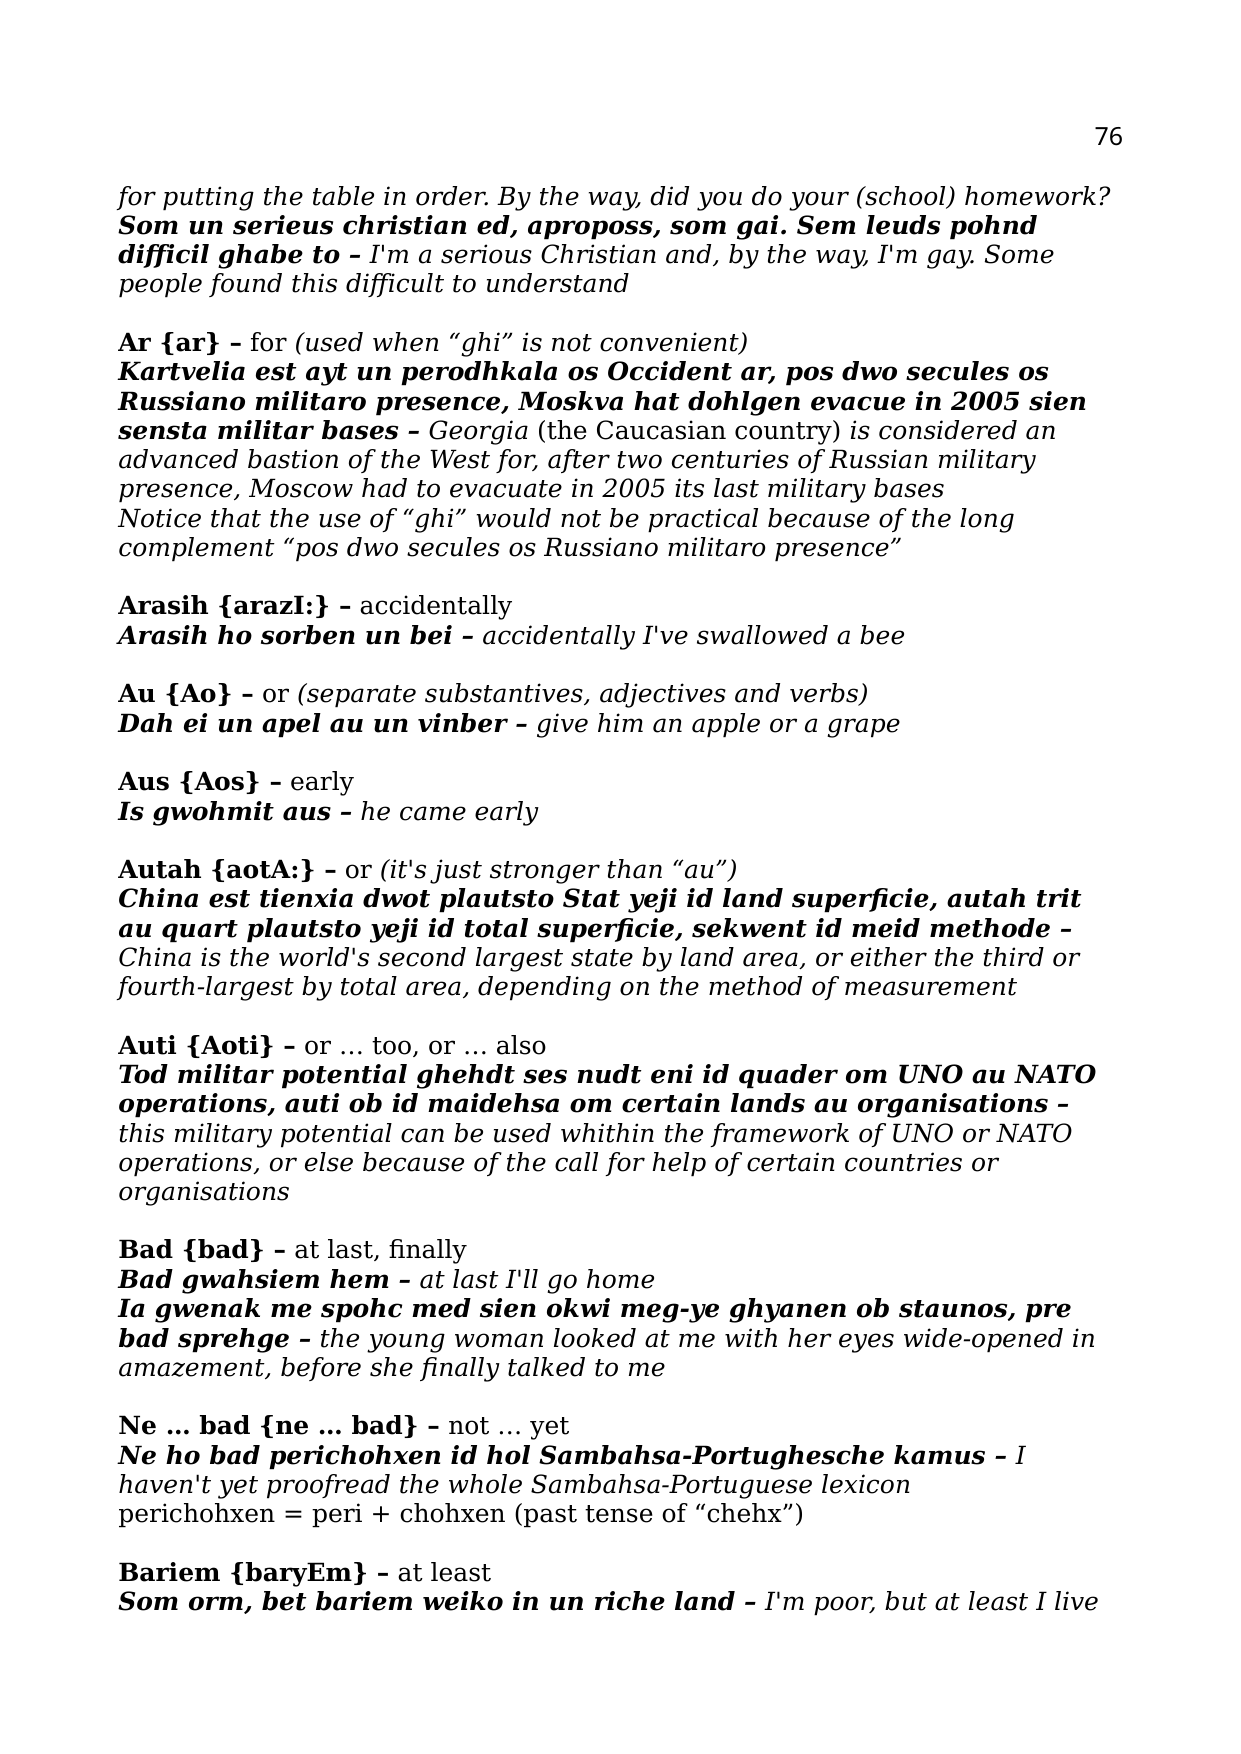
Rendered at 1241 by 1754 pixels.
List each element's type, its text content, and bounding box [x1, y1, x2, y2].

text Som orm, bet bariem weiko in un riche land – I'm poor, but at least I live [118, 1587, 1123, 1616]
text Ne ho bad perichohxen id hol Sambahsa-Portughesche kamus – I haven't yet proofread the whole Sambahsa-Portuguese lexicon [118, 1441, 1123, 1499]
text Arasih {arazI:} – accidentally [118, 591, 1123, 621]
text Autah {aotA:} – or (it's just stronger than “au”) [118, 855, 1123, 884]
text Ar {ar} – for (used when “ghi” is not convenient) [118, 328, 1123, 357]
text Bariem {baryEm} – at least [118, 1557, 1123, 1587]
text Tod militar potential ghehdt ses nudt eni id quader om UNO au NATO operations, auti ob id maidehsa om certain lands au organisations – this military potential can be used whithin the framework of UNO or NATO operations, or else because of the call for help of certain countries or organisations [118, 1060, 1123, 1206]
text Ia gwenak me spohc med sien okwi meg-ye ghyanen ob staunos, pre bad sprehge – the young woman looked at me with her eyes wide-opened in amazement, before she finally talked to me [118, 1294, 1123, 1382]
text Kartvelia est ayt un perodhkala os Occident ar, pos dwo secules os Russiano militaro presence, Moskva hat dohlgen evacue in 2005 sien sensta militar bases – Georgia (the Caucasian country) is considered an advanced bastion of the West for, after two centuries of Russian military presence, Moscow had to evacuate in 2005 its last military bases [118, 357, 1123, 504]
text China est tienxia dwot plautsto Stat yeji id land superficie, autah trit au quart plautsto yeji id total superficie, sekwent id meid methode – China is the world's second largest state by land area, or either the third or fourth-largest by total area, depending on the method of measurement [118, 884, 1123, 1001]
text Dah ei un apel au un vinber – give him an apple or a grape [118, 708, 1123, 738]
text Bad gwahsiem hem – at last I'll go home [118, 1265, 1123, 1294]
text Au {Ao} – or (separate substantives, adjectives and verbs) [118, 679, 1123, 708]
text Is gwohmit aus – he came early [118, 796, 1123, 826]
text Auti {Aoti} – or … too, or … also [118, 1031, 1123, 1060]
text Arasih ho sorben un bei – accidentally I've swallowed a bee [118, 621, 1123, 650]
text Som un serieus christian ed, aproposs, som gai. Sem leuds pohnd difficil ghabe to – I'm a serious Christian and, by the way, I'm gay. Some people found this difficult to understand [118, 211, 1123, 299]
text for putting the table in order. By the way, did you do your (school) homework? [118, 182, 1123, 211]
text Aus {Aos} – early [118, 767, 1123, 796]
text Ne … bad {ne … bad} – not … yet [118, 1411, 1123, 1441]
text Notice that the use of “ghi” would not be practical because of the long complement “pos dwo secules os Russiano militaro presence” [118, 504, 1123, 562]
text perichohxen = peri + chohxen (past tense of “chehx”) [118, 1499, 1123, 1528]
text Bad {bad} – at last, finally [118, 1235, 1123, 1265]
